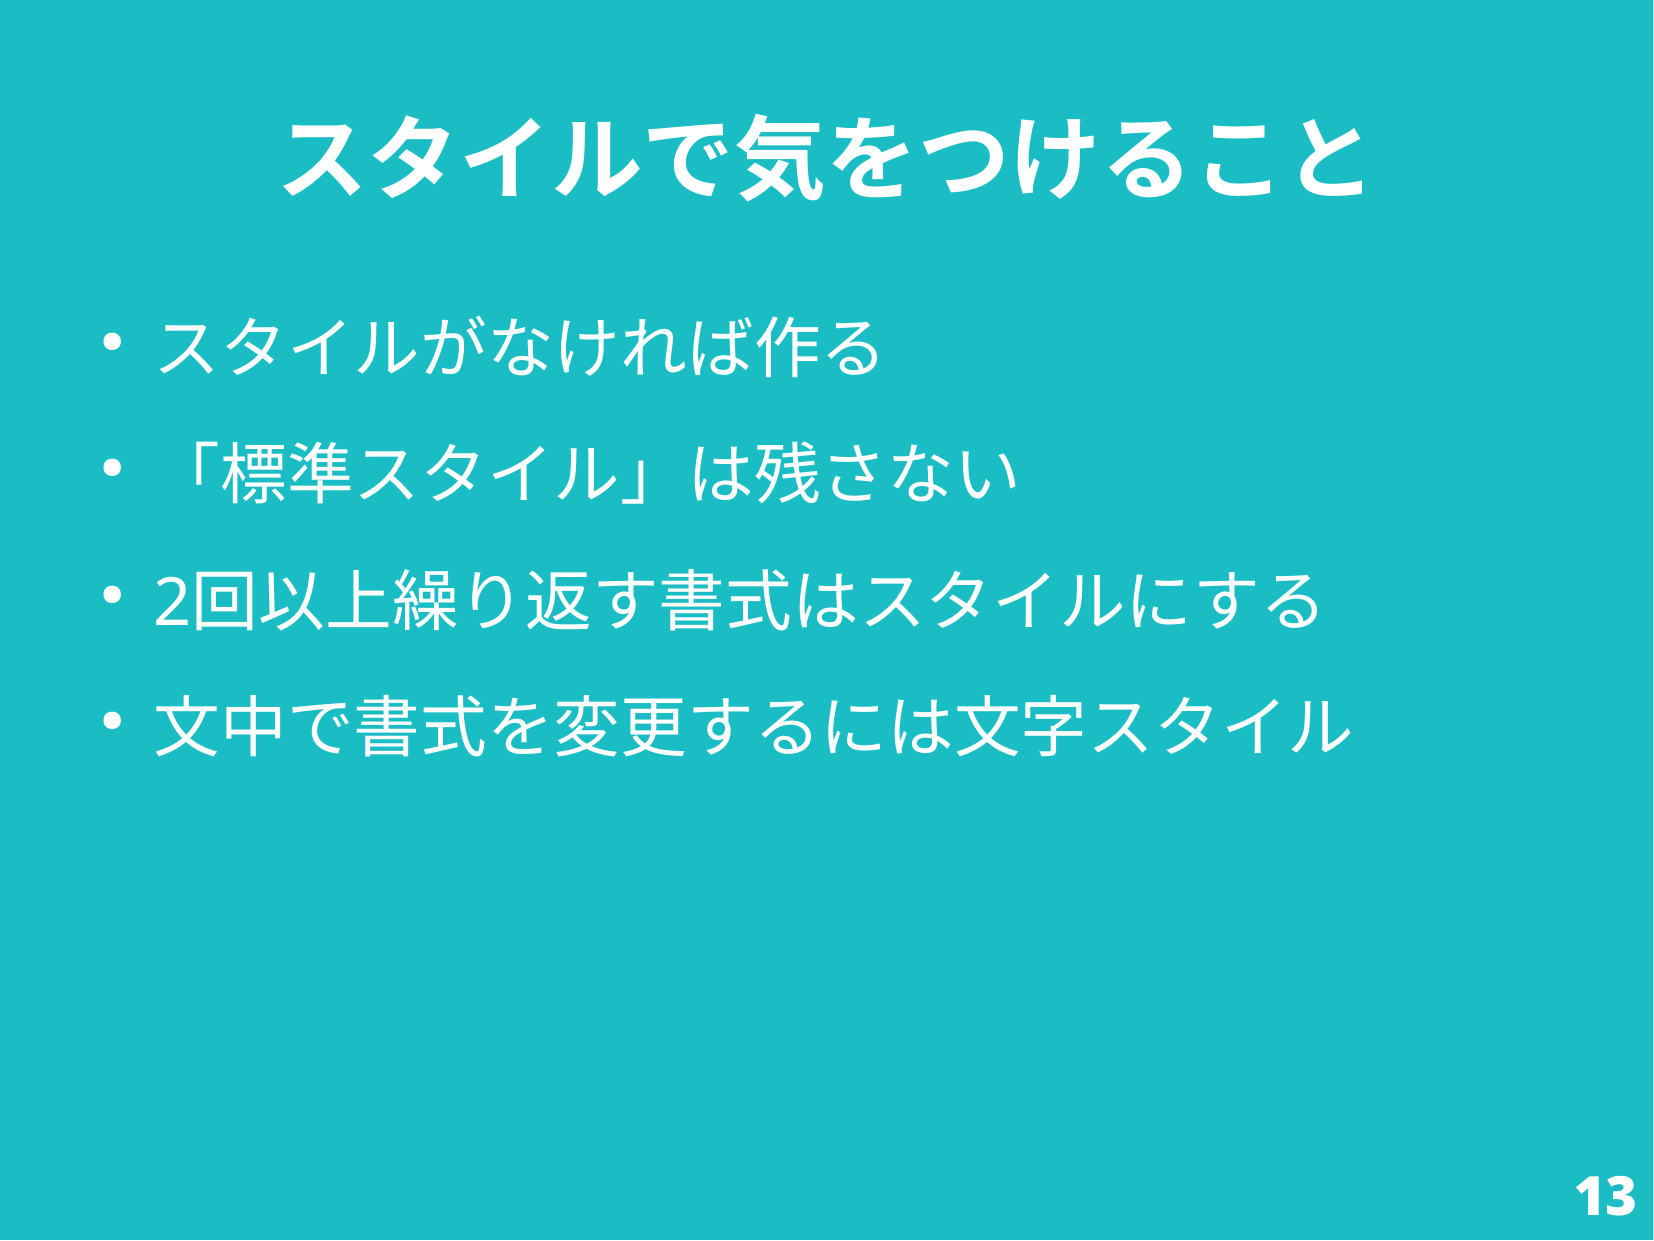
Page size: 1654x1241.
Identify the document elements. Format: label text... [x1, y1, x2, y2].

list スタイルがなければ作る 「標準スタイル」は残さない 2回以上繰り返す書式はスタイルにする 文中で書式を変更するには文字スタイル [82, 295, 1571, 1063]
title スタイルで気をつけること [82, 49, 1571, 257]
